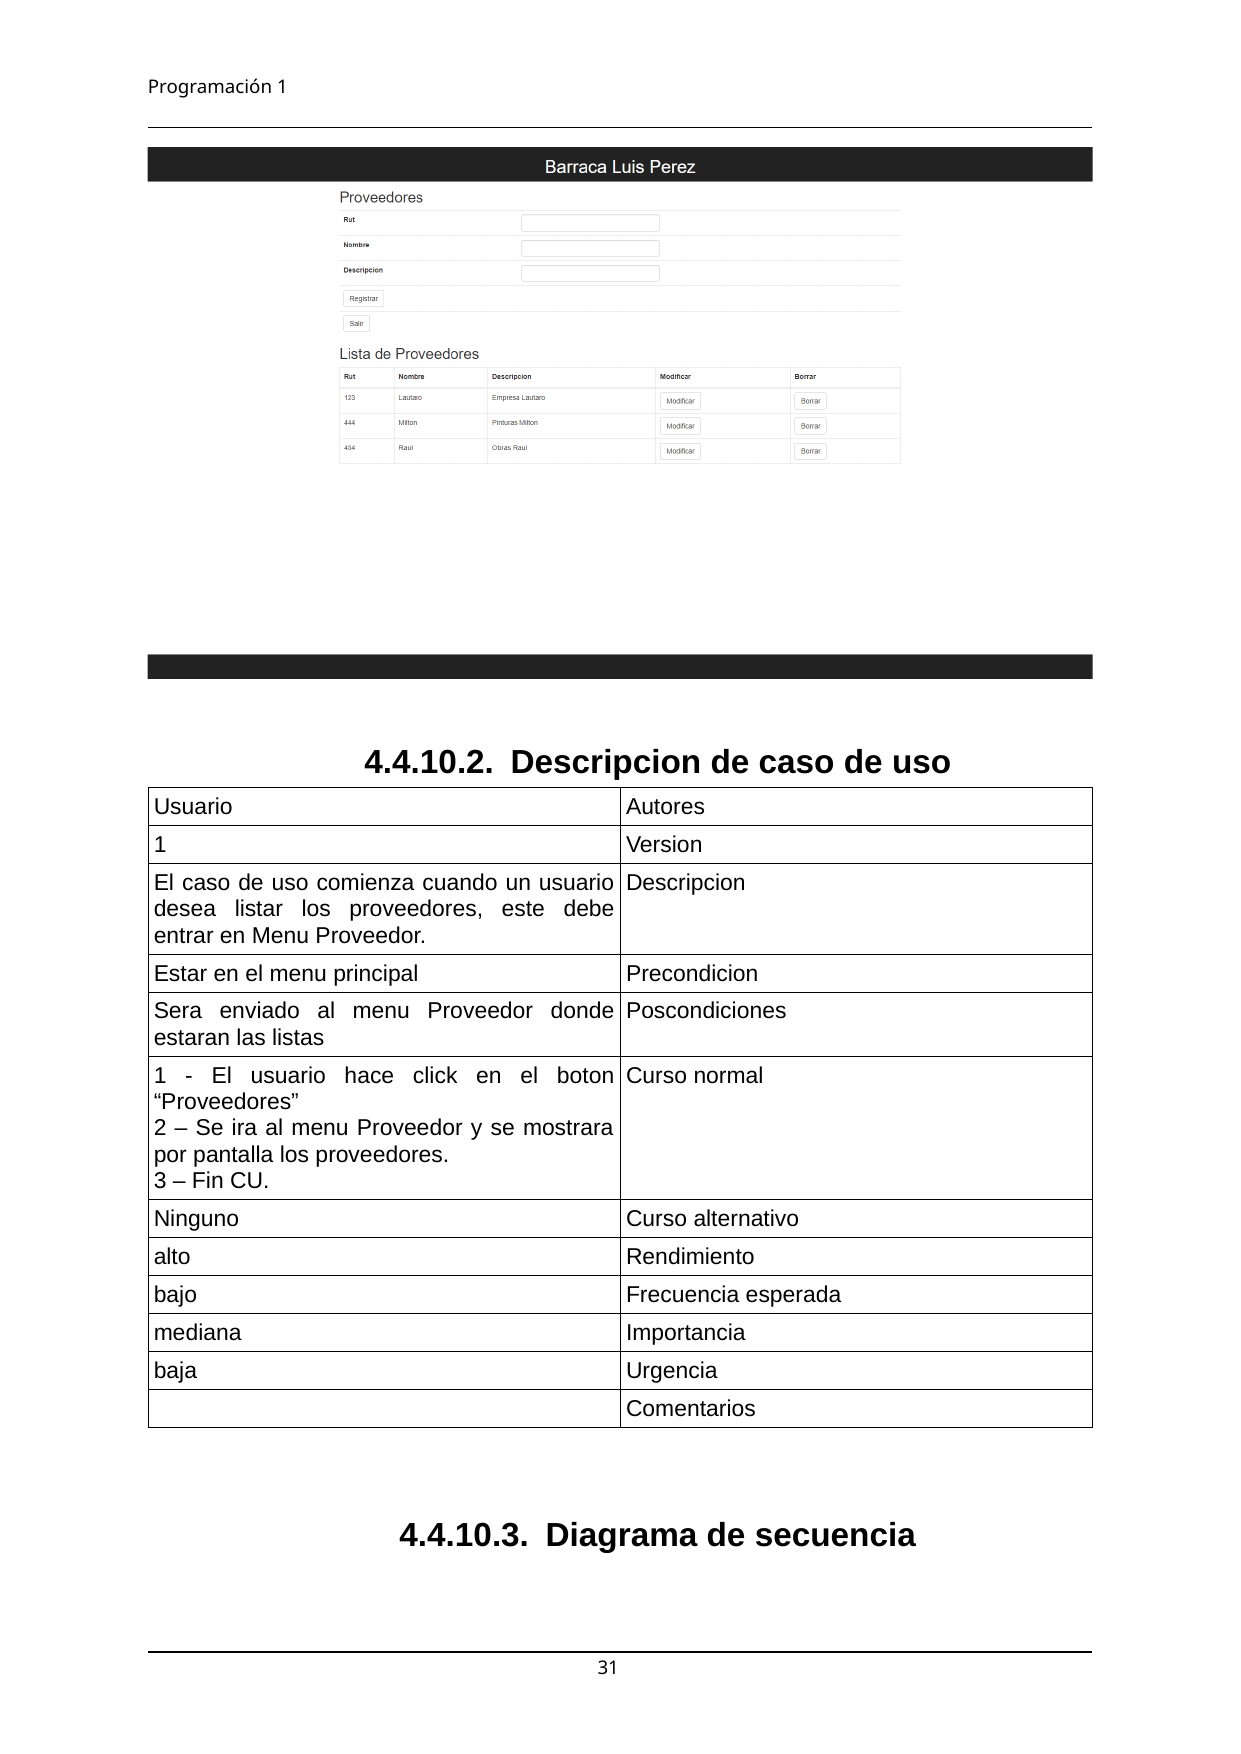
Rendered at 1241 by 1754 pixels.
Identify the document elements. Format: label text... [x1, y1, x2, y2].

table_cell El caso de uso comienza cuando un usuario desea listar los proveedores, este debe entrar en Menu Proveedor. [149, 864, 620, 954]
title Descripcion de caso de uso [223, 742, 1092, 781]
table_cell [149, 1390, 620, 1427]
table_cell Importancia [621, 1314, 1092, 1351]
table_cell alto [149, 1238, 620, 1275]
table_cell Ninguno [149, 1200, 620, 1237]
table_cell bajo [149, 1276, 620, 1313]
table_cell mediana [149, 1314, 620, 1351]
table_cell Precondicion [621, 955, 1092, 992]
table_cell Estar en el menu principal [149, 955, 620, 992]
table_header Autores [621, 788, 1092, 825]
picture [147, 147, 1093, 679]
table_cell Poscondiciones [621, 993, 1092, 1056]
table_cell Sera enviado al menu Proveedor donde estaran las listas [149, 993, 620, 1056]
table_cell 1 [149, 826, 620, 863]
table_cell Descripcion [621, 864, 1092, 954]
table_cell Frecuencia esperada [621, 1276, 1092, 1313]
table_cell baja [149, 1352, 620, 1389]
table_cell Curso alternativo [621, 1200, 1092, 1237]
table_header Usuario [149, 788, 620, 825]
table_cell Curso normal [621, 1057, 1092, 1199]
table_cell Rendimiento [621, 1238, 1092, 1275]
table_cell 1 - El usuario hace click en el boton “Proveedores” 2 – Se ira al menu Proveedor y se mostrara por pantalla los proveedores. 3 – Fin CU. [149, 1057, 620, 1199]
table_cell Urgencia [621, 1352, 1092, 1389]
table_cell Version [621, 826, 1092, 863]
table_cell Comentarios [621, 1390, 1092, 1427]
title Diagrama de secuencia [223, 1515, 1092, 1554]
